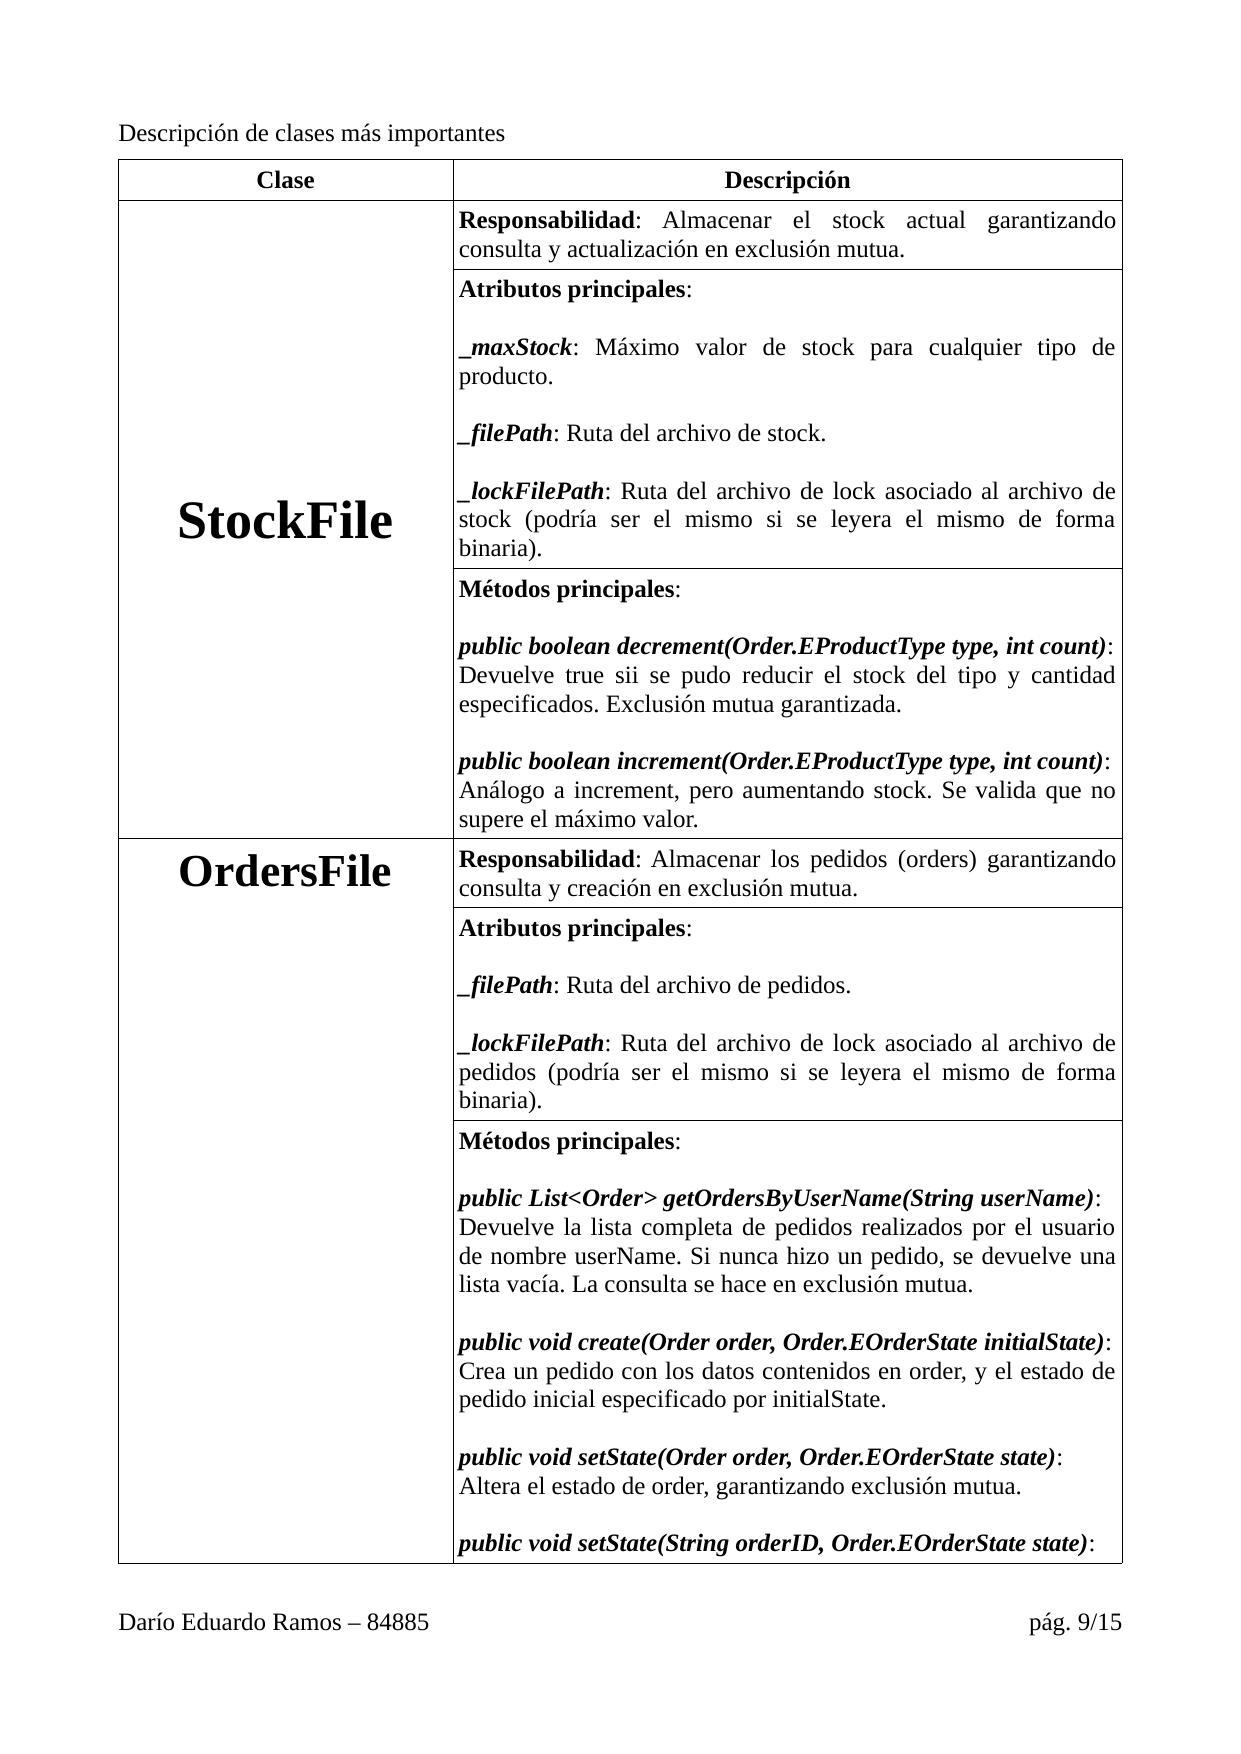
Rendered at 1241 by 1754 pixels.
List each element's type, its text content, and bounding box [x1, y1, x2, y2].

table_cell Atributos principales: _maxStock: Máximo valor de stock para cualquier tipo de producto. _filePath: Ruta del archivo de stock. _lockFilePath: Ruta del archivo de lock asociado al archivo de stock (podría ser el mismo si se leyera el mismo de forma binaria). [454, 270, 1122, 568]
table_header Descripción [454, 160, 1122, 200]
table_cell Responsabilidad: Almacenar el stock actual garantizando consulta y actualización en exclusión mutua. [454, 201, 1122, 269]
table_cell Atributos principales: _filePath: Ruta del archivo de pedidos. _lockFilePath: Ruta del archivo de lock asociado al archivo de pedidos (podría ser el mismo si se leyera el mismo de forma binaria). [454, 908, 1122, 1120]
table_header Clase [119, 160, 453, 200]
table_cell Métodos principales: public boolean decrement(Order.EProductType type, int count): Devuelve true sii se pudo reducir el stock del tipo y cantidad especificados. Exclusión mutua garantizada. public boolean increment(Order.EProductType type, int count): Análogo a increment, pero aumentando stock. Se valida que no supere el máximo valor. [454, 569, 1122, 838]
text Descripción de clases más importantes [118, 118, 1122, 147]
table_cell StockFile [119, 201, 453, 838]
table_cell Métodos principales: public List<Order> getOrdersByUserName(String userName): Devuelve la lista completa de pedidos realizados por el usuario de nombre userName. Si nunca hizo un pedido, se devuelve una lista vacía. La consulta se hace en exclusión mutua. public void create(Order order, Order.EOrderState initialState): Crea un pedido con los datos contenidos en order, y el estado de pedido inicial especificado por initialState. public void setState(Order order, Order.EOrderState state): Altera el estado de order, garantizando exclusión mutua. public void setState(String orderID, Order.EOrderState state): [454, 1121, 1122, 1563]
table_cell Responsabilidad: Almacenar los pedidos (orders) garantizando consulta y creación en exclusión mutua. [454, 839, 1122, 907]
table_cell OrdersFile [119, 839, 453, 1563]
